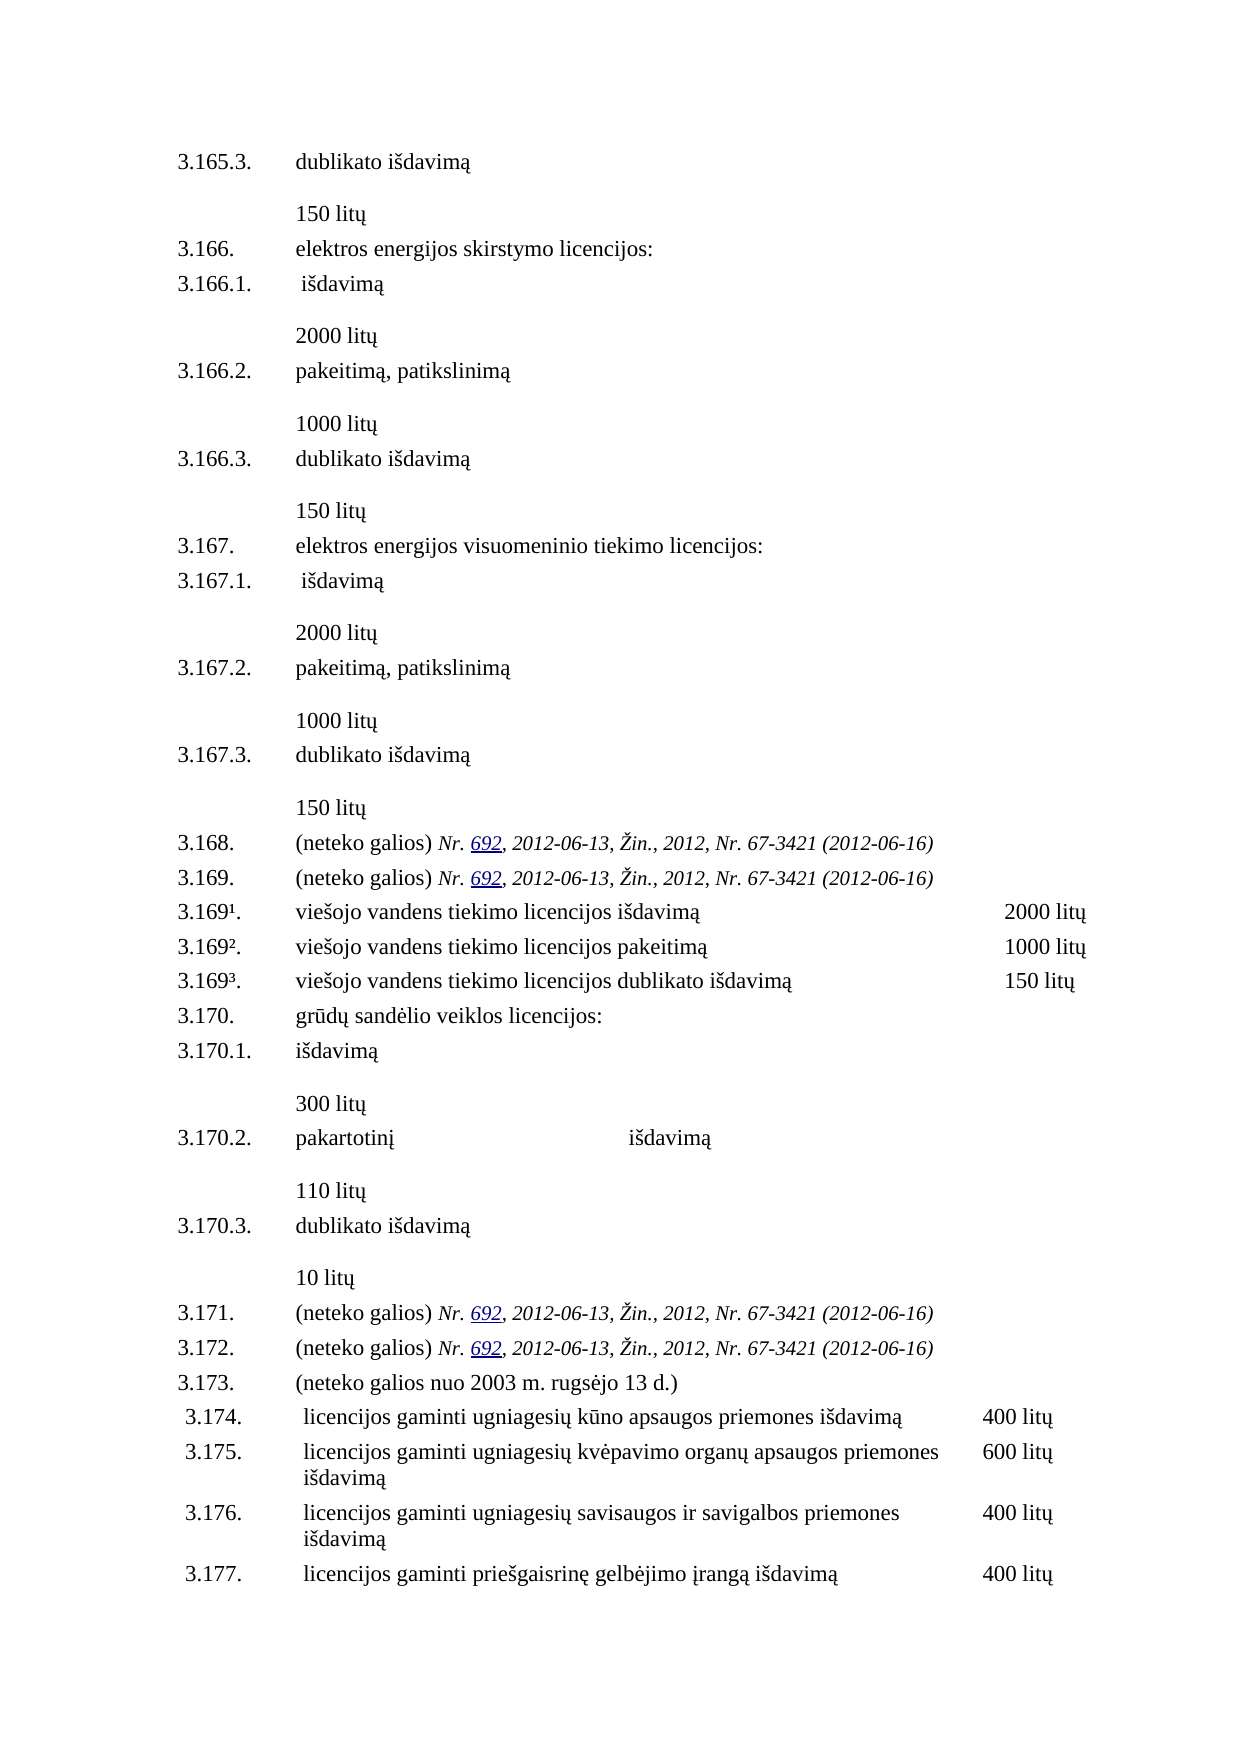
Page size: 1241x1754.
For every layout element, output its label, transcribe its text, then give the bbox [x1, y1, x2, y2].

text 3.167.1. išdavimą 2000 litų [177, 567, 945, 646]
table_header 3.174. [174, 1403, 292, 1438]
text 3.170.3. dublikato išdavimą 10 litų [177, 1212, 945, 1291]
text 3.169³. viešojo vandens tiekimo licencijos dublikato išdavimą 150 litų [177, 968, 1122, 994]
text 3.166.2. pakeitimą, patikslinimą 1000 litų [177, 357, 945, 436]
table_cell 600 litų [971, 1438, 1144, 1499]
table_cell licencijos gaminti ugniagesių savisaugos ir savigalbos priemones išdavimą [292, 1499, 971, 1560]
text 3.165.3. dublikato išdavimą 150 litų [177, 148, 945, 227]
text 3.169. (neteko galios) Nr. 692, 2012-06-13, Žin., 2012, Nr. 67-3421 (2012-06-16) [177, 863, 1122, 890]
text 3.172. (neteko galios) Nr. 692, 2012-06-13, Žin., 2012, Nr. 67-3421 (2012-06-16) [177, 1334, 1122, 1360]
table_header 400 litų [971, 1403, 1144, 1438]
text 3.173. (neteko galios nuo 2003 m. rugsėjo 13 d.) [177, 1368, 1122, 1395]
table_cell 400 litų [971, 1499, 1144, 1560]
text 3.169¹. viešojo vandens tiekimo licencijos išdavimą 2000 litų [177, 898, 1122, 924]
table_header licencijos gaminti ugniagesių kūno apsaugos priemones išdavimą [292, 1403, 971, 1438]
text 3.171. (neteko galios) Nr. 692, 2012-06-13, Žin., 2012, Nr. 67-3421 (2012-06-16) [177, 1299, 1122, 1326]
text 3.167. elektros energijos visuomeninio tiekimo licencijos: [177, 532, 945, 558]
table_cell 3.176. [174, 1499, 292, 1560]
table_cell 400 litų [971, 1560, 1144, 1595]
text 3.167.2. pakeitimą, patikslinimą 1000 litų [177, 654, 945, 733]
text 3.168. (neteko galios) Nr. 692, 2012-06-13, Žin., 2012, Nr. 67-3421 (2012-06-16) [177, 829, 1122, 855]
table_cell 3.177. [174, 1560, 292, 1595]
text 3.166.1. išdavimą 2000 litų [177, 270, 945, 349]
text 3.167.3. dublikato išdavimą 150 litų [177, 741, 945, 821]
text 3.166. elektros energijos skirstymo licencijos: [177, 235, 945, 261]
text 3.169². viešojo vandens tiekimo licencijos pakeitimą 1000 litų [177, 933, 1122, 959]
text 3.170. grūdų sandėlio veiklos licencijos: [177, 1002, 945, 1029]
text 3.170.2. pakartotinį išdavimą 110 litų [177, 1124, 945, 1203]
table_cell licencijos gaminti ugniagesių kvėpavimo organų apsaugos priemones išdavimą [292, 1438, 971, 1499]
text 3.166.3. dublikato išdavimą 150 litų [177, 444, 945, 524]
table_cell 3.175. [174, 1438, 292, 1499]
table_cell licencijos gaminti priešgaisrinę gelbėjimo įrangą išdavimą [292, 1560, 971, 1595]
text 3.170.1. išdavimą 300 litų [177, 1037, 945, 1116]
